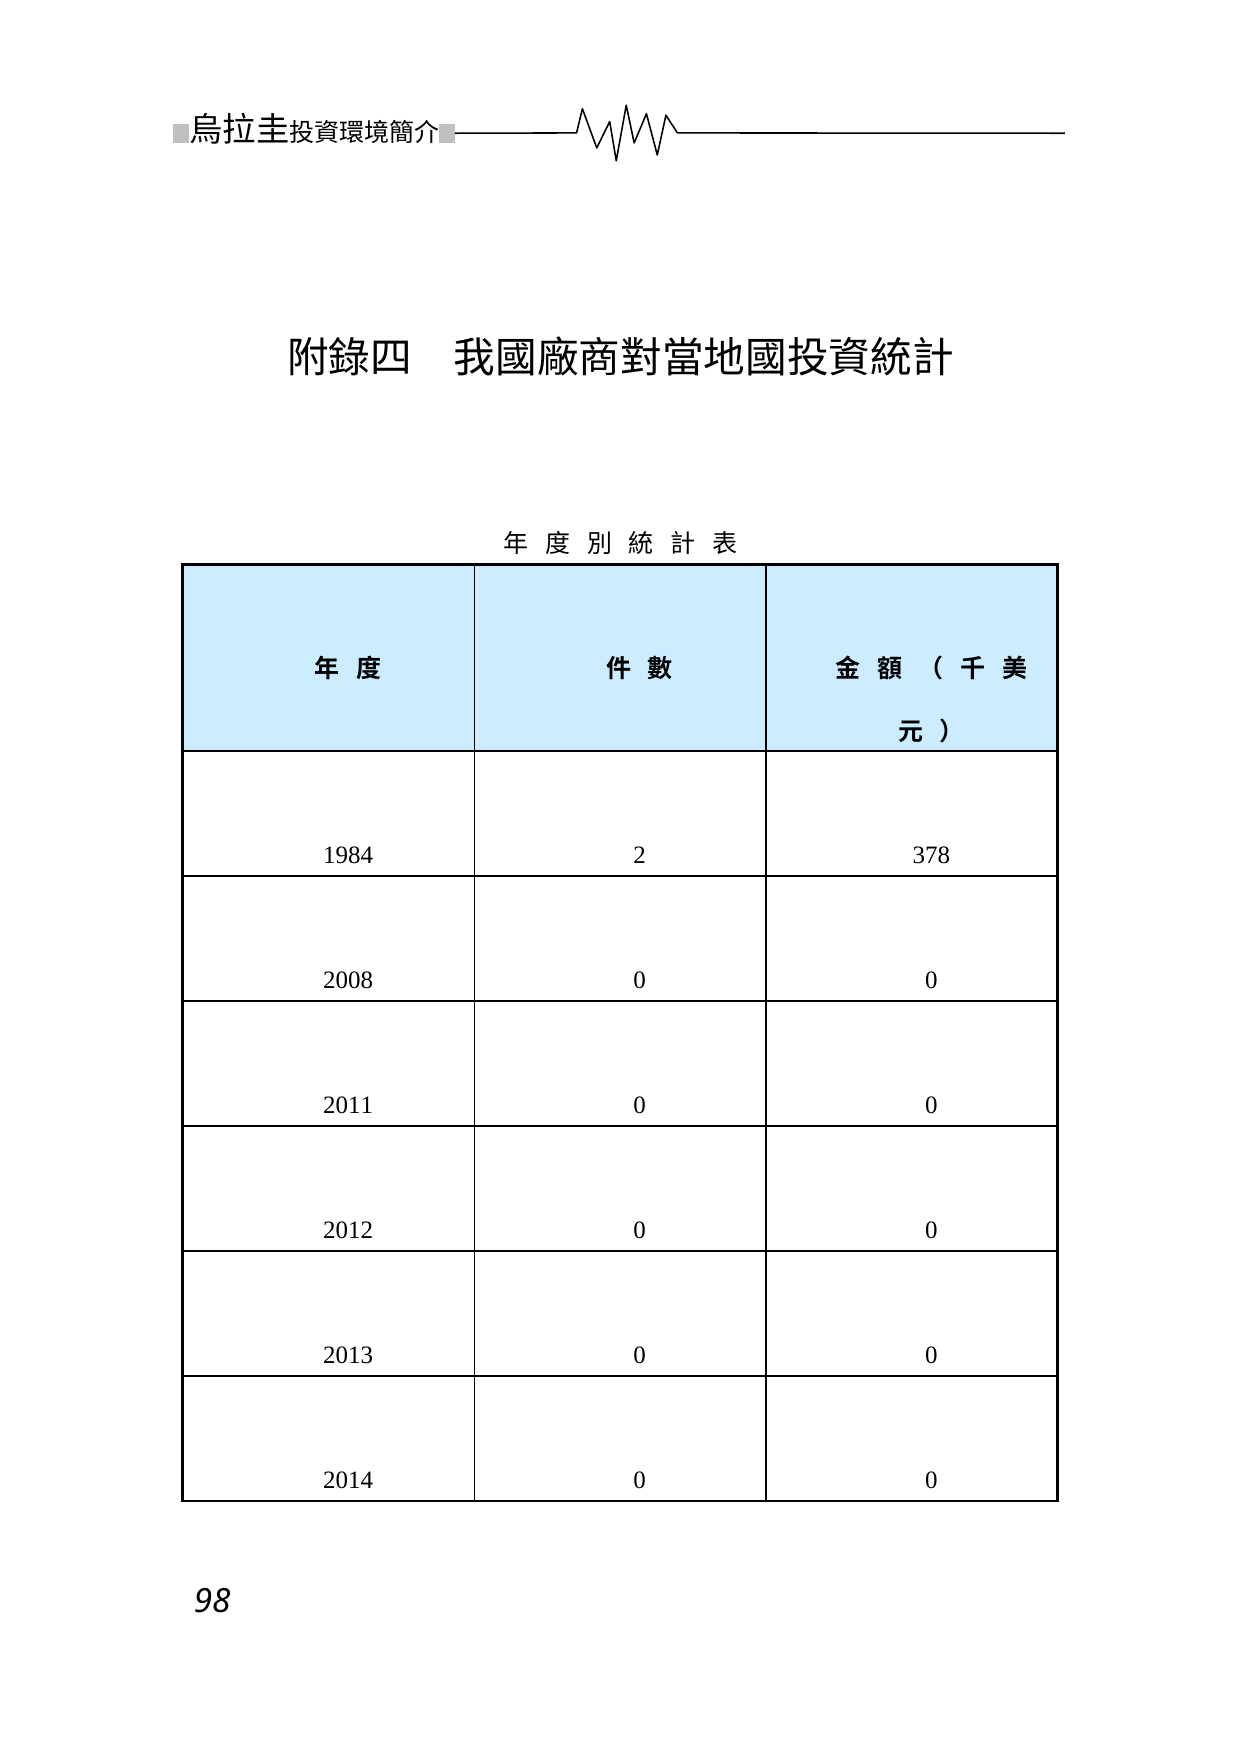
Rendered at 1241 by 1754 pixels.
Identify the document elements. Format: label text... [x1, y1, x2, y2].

table_header 年度 [184, 566, 474, 750]
table_cell 2013 [184, 1252, 474, 1375]
text 年度別統計表 [183, 500, 1058, 563]
table_cell 2011 [184, 1002, 474, 1125]
table_cell 0 [475, 877, 765, 1000]
table_cell 0 [767, 1002, 1056, 1125]
table_cell 2008 [184, 877, 474, 1000]
table_cell 0 [475, 1127, 765, 1250]
table_cell 0 [767, 1127, 1056, 1250]
table_cell 0 [767, 1252, 1056, 1375]
table_cell 0 [767, 1377, 1056, 1500]
table_header 件數 [475, 566, 765, 750]
table_cell 378 [767, 752, 1056, 875]
table_header 金額（千美元） [767, 566, 1056, 750]
table_cell 2014 [184, 1377, 474, 1500]
table_cell 0 [475, 1252, 765, 1375]
table_cell 0 [767, 877, 1056, 1000]
table_cell 2 [475, 752, 765, 875]
table_cell 2012 [184, 1127, 474, 1250]
table_cell 0 [475, 1002, 765, 1125]
table_cell 0 [475, 1377, 765, 1500]
text 附錄四 我國廠商對當地國投資統計 [183, 313, 1058, 375]
table_cell 1984 [184, 752, 474, 875]
